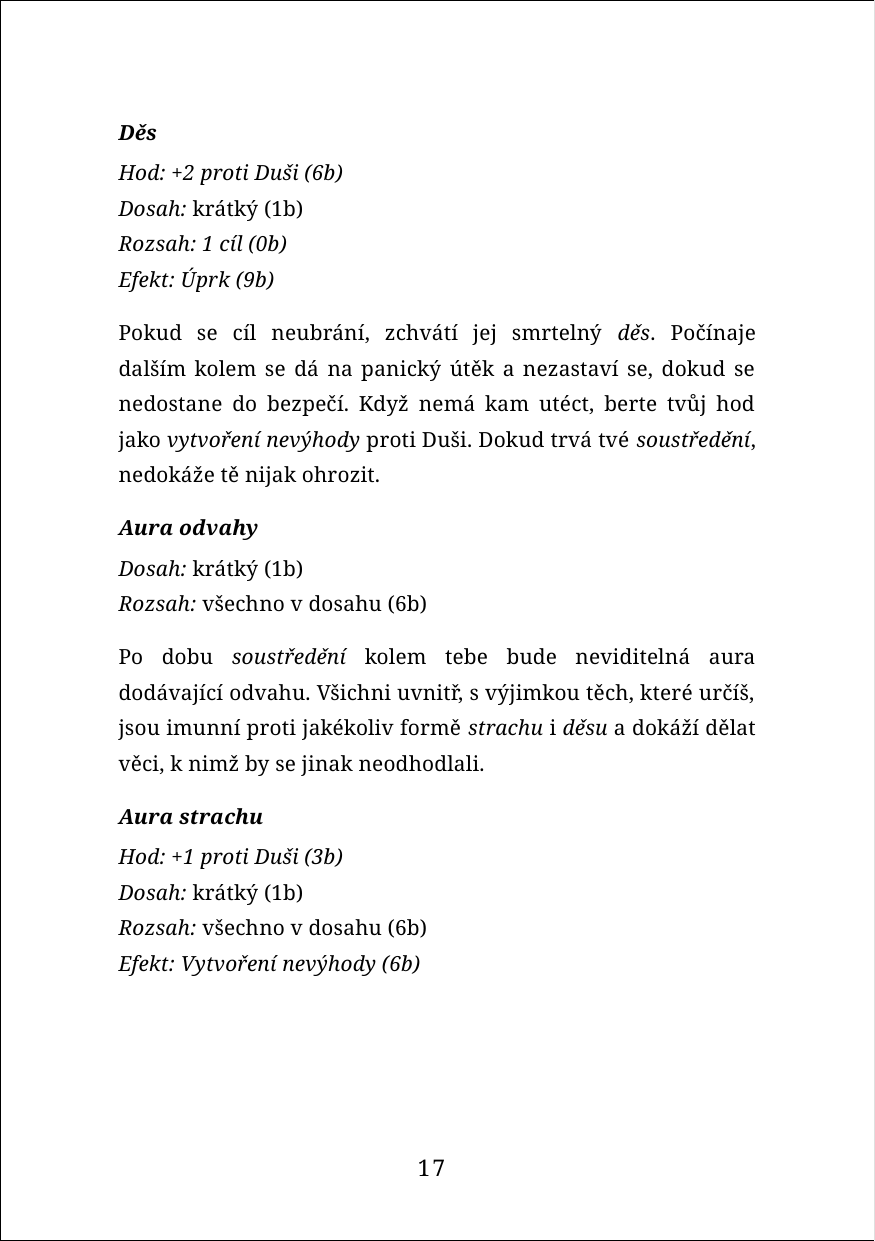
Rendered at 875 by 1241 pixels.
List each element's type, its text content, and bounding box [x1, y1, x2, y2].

text Pokud se cíl neubrání, zchvátí jej smrtelný děs. Počínaje dalším kolem se dá na panický útěk a nezastaví se, dokud se nedostane do bezpečí. Když nemá kam utéct, berte tvůj hod jako vytvoření nevýhody proti Duši. Dokud trvá tvé soustředění, nedokáže tě nijak ohrozit. [118, 318, 756, 489]
subtitle Aura strachu [118, 802, 756, 831]
text Po dobu soustředění kolem tebe bude neviditelná aura dodávající odvahu. Všichni uvnitř, s výjimkou těch, které určíš, jsou imunní proti jakékoliv formě strachu i děsu a dokáží dělat věci, k nimž by se jinak neodhodlali. [118, 642, 756, 777]
subtitle Děs [118, 118, 756, 147]
text Hod: +1 proti Duši (3b) Dosah: krátký (1b) Rozsah: všechno v dosahu (6b) Efekt: Vytvoření nevýhody (6b) [118, 842, 756, 977]
text Hod: +2 proti Duši (6b) Dosah: krátký (1b) Rozsah: 1 cíl (0b) Efekt: Úprk (9b) [118, 158, 756, 293]
subtitle Aura odvahy [118, 513, 756, 542]
text Dosah: krátký (1b) Rozsah: všechno v dosahu (6b) [118, 554, 756, 618]
